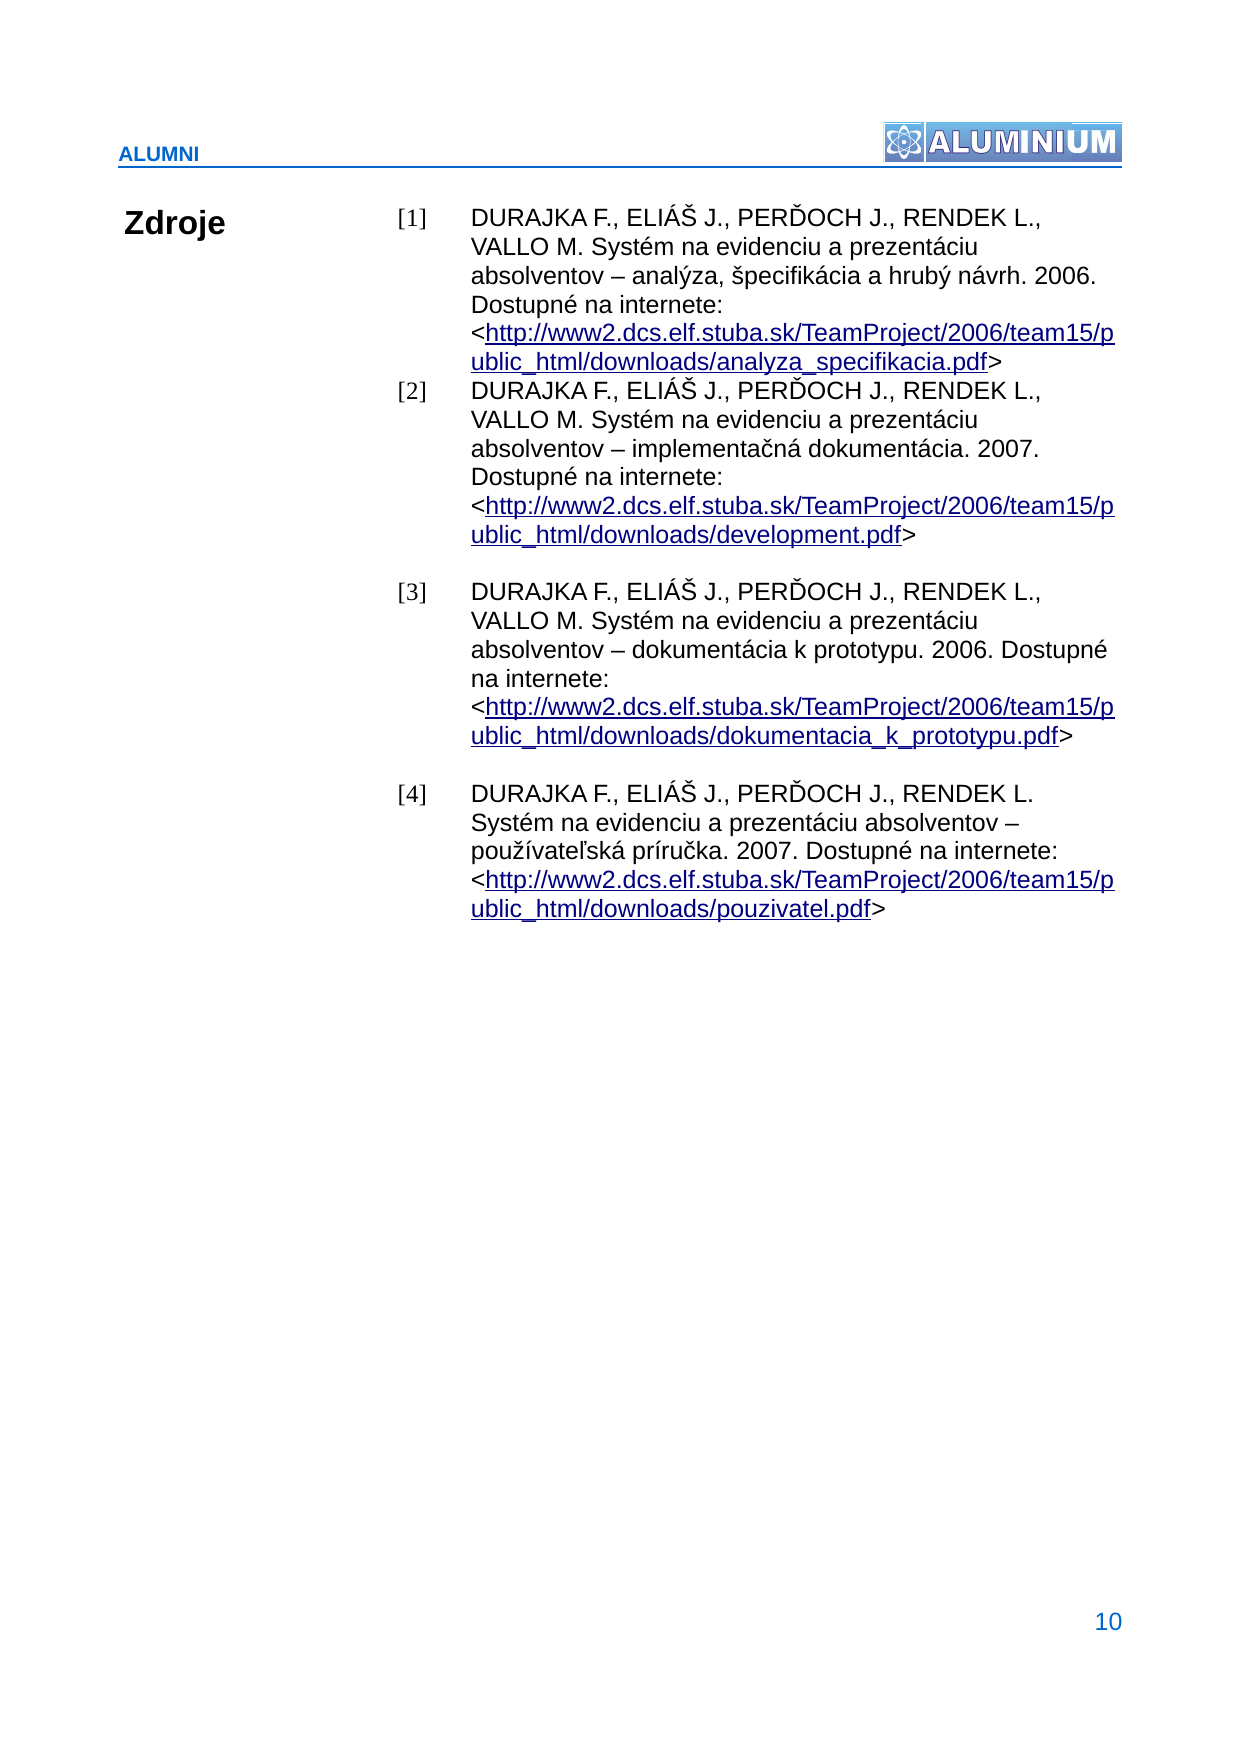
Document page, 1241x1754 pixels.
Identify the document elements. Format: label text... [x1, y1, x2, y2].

table_header Zdroje [118, 198, 392, 986]
table_header DURAJKA F., ELIÁŠ J., PERĎOCH J., RENDEK L., VALLO M. Systém na evidenciu a prezentáciu absolventov – analýza, špecifikácia a hrubý návrh. 2006. Dostupné na internete: <http://www2.dcs.elf.stuba.sk/TeamProject/2006/team15/public_html/downloads/analyza_specifikacia.pdf> DURAJKA F., ELIÁŠ J., PERĎOCH J., RENDEK L., VALLO M. Systém na evidenciu a prezentáciu absolventov – implementačná dokumentácia. 2007. Dostupné na internete: <http://www2.dcs.elf.stuba.sk/TeamProject/2006/team15/public_html/downloads/development.pdf> DURAJKA F., ELIÁŠ J., PERĎOCH J., RENDEK L., VALLO M. Systém na evidenciu a prezentáciu absolventov – dokumentácia k prototypu. 2006. Dostupné na internete: <http://www2.dcs.elf.stuba.sk/TeamProject/2006/team15/public_html/downloads/dokumentacia_k_prototypu.pdf> DURAJKA F., ELIÁŠ J., PERĎOCH J., RENDEK L. Systém na evidenciu a prezentáciu absolventov – používateľská príručka. 2007. Dostupné na internete: <http://www2.dcs.elf.stuba.sk/TeamProject/2006/team15/public_html/downloads/pouzivatel.pdf> [392, 198, 1123, 986]
